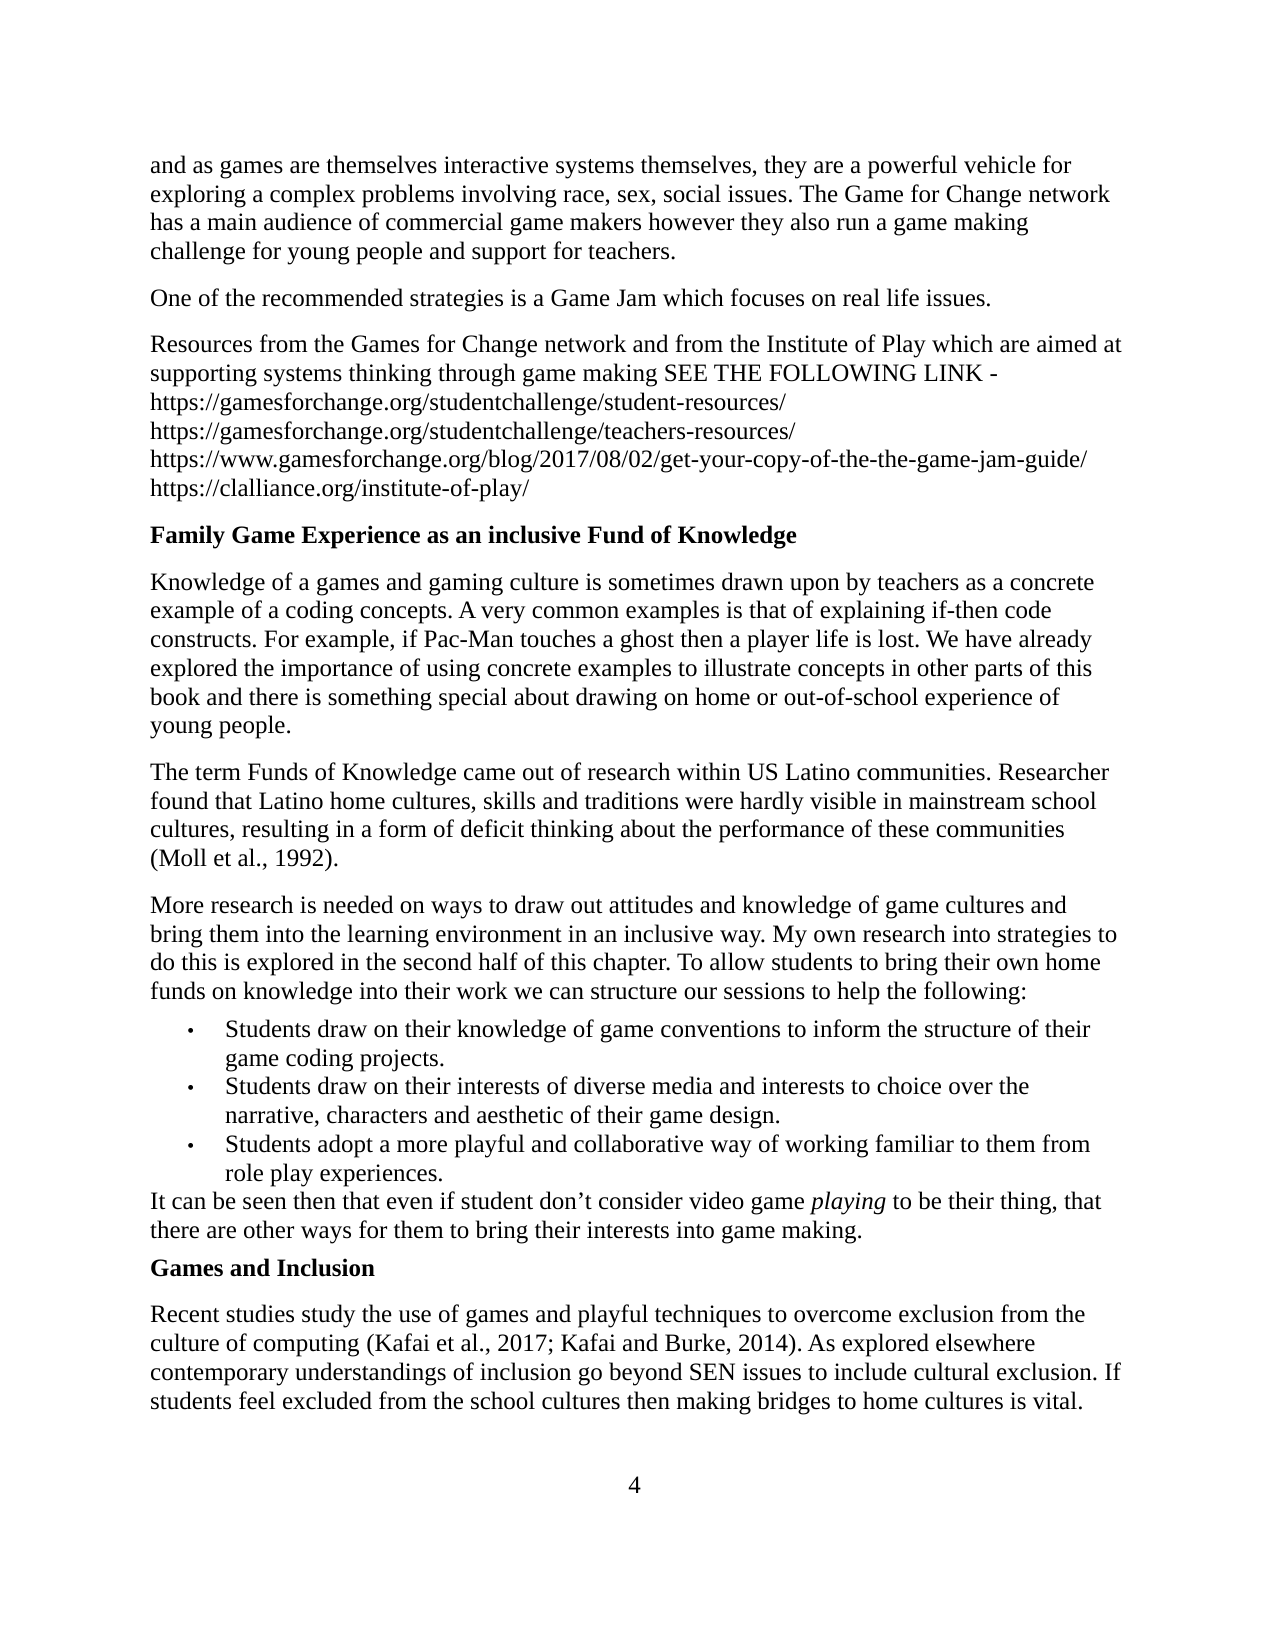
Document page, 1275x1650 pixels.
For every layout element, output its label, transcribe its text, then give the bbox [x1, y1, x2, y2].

text Family Game Experience as an inclusive Fund of Knowledge [150, 520, 1125, 549]
list Students draw on their knowledge of game conventions to inform the structure of their game coding projects. [187, 1014, 1125, 1071]
text One of the recommended strategies is a Game Jam which focuses on real life issues. [150, 283, 1125, 312]
text Knowledge of a games and gaming culture is sometimes drawn upon by teachers as a concrete example of a coding concepts. A very common examples is that of explaining if-then code constructs. For example, if Pac-Man touches a ghost then a player life is lost. We have already explored the importance of using concrete examples to illustrate concepts in other parts of this book and there is something special about drawing on home or out-of-school experience of young people. [150, 567, 1125, 739]
list Students adopt a more playful and collaborative way of working familiar to them from role play experiences. [187, 1129, 1125, 1186]
text The term Funds of Knowledge came out of research within US Latino communities. Researcher found that Latino home cultures, skills and traditions were hardly visible in mainstream school cultures, resulting in a form of deficit thinking about the performance of these communities (Moll et al., 1992). [150, 757, 1125, 872]
text It can be seen then that even if student don’t consider video game playing to be their thing, that there are other ways for them to bring their interests into game making. [150, 1186, 1125, 1244]
text Resources from the Games for Change network and from the Institute of Play which are aimed at supporting systems thinking through game making SEE THE FOLLOWING LINK - https://gamesforchange.org/studentchallenge/student-resources/ https://gamesforchange.org/studentchallenge/teachers-resources/ https://www.gamesforchange.org/blog/2017/08/02/get-your-copy-of-the-the-game-jam-guide/ https://clalliance.org/institute-of-play/ [150, 329, 1125, 502]
list Students draw on their interests of diverse media and interests to choice over the narrative, characters and aesthetic of their game design. [187, 1071, 1125, 1129]
text Games and Inclusion [150, 1253, 1125, 1282]
text Recent studies study the use of games and playful techniques to overcome exclusion from the culture of computing (Kafai et al., 2017; Kafai and Burke, 2014). As explored elsewhere contemporary understandings of inclusion go beyond SEN issues to include cultural exclusion. If students feel excluded from the school cultures then making bridges to home cultures is vital. [150, 1299, 1125, 1414]
text and as games are themselves interactive systems themselves, they are a powerful vehicle for exploring a complex problems involving race, sex, social issues. The Game for Change network has a main audience of commercial game makers however they also run a game making challenge for young people and support for teachers. [150, 150, 1125, 265]
text More research is needed on ways to draw out attitudes and knowledge of game cultures and bring them into the learning environment in an inclusive way. My own research into strategies to do this is explored in the second half of this chapter. To allow students to bring their own home funds on knowledge into their work we can structure our sessions to help the following: [150, 890, 1125, 1005]
